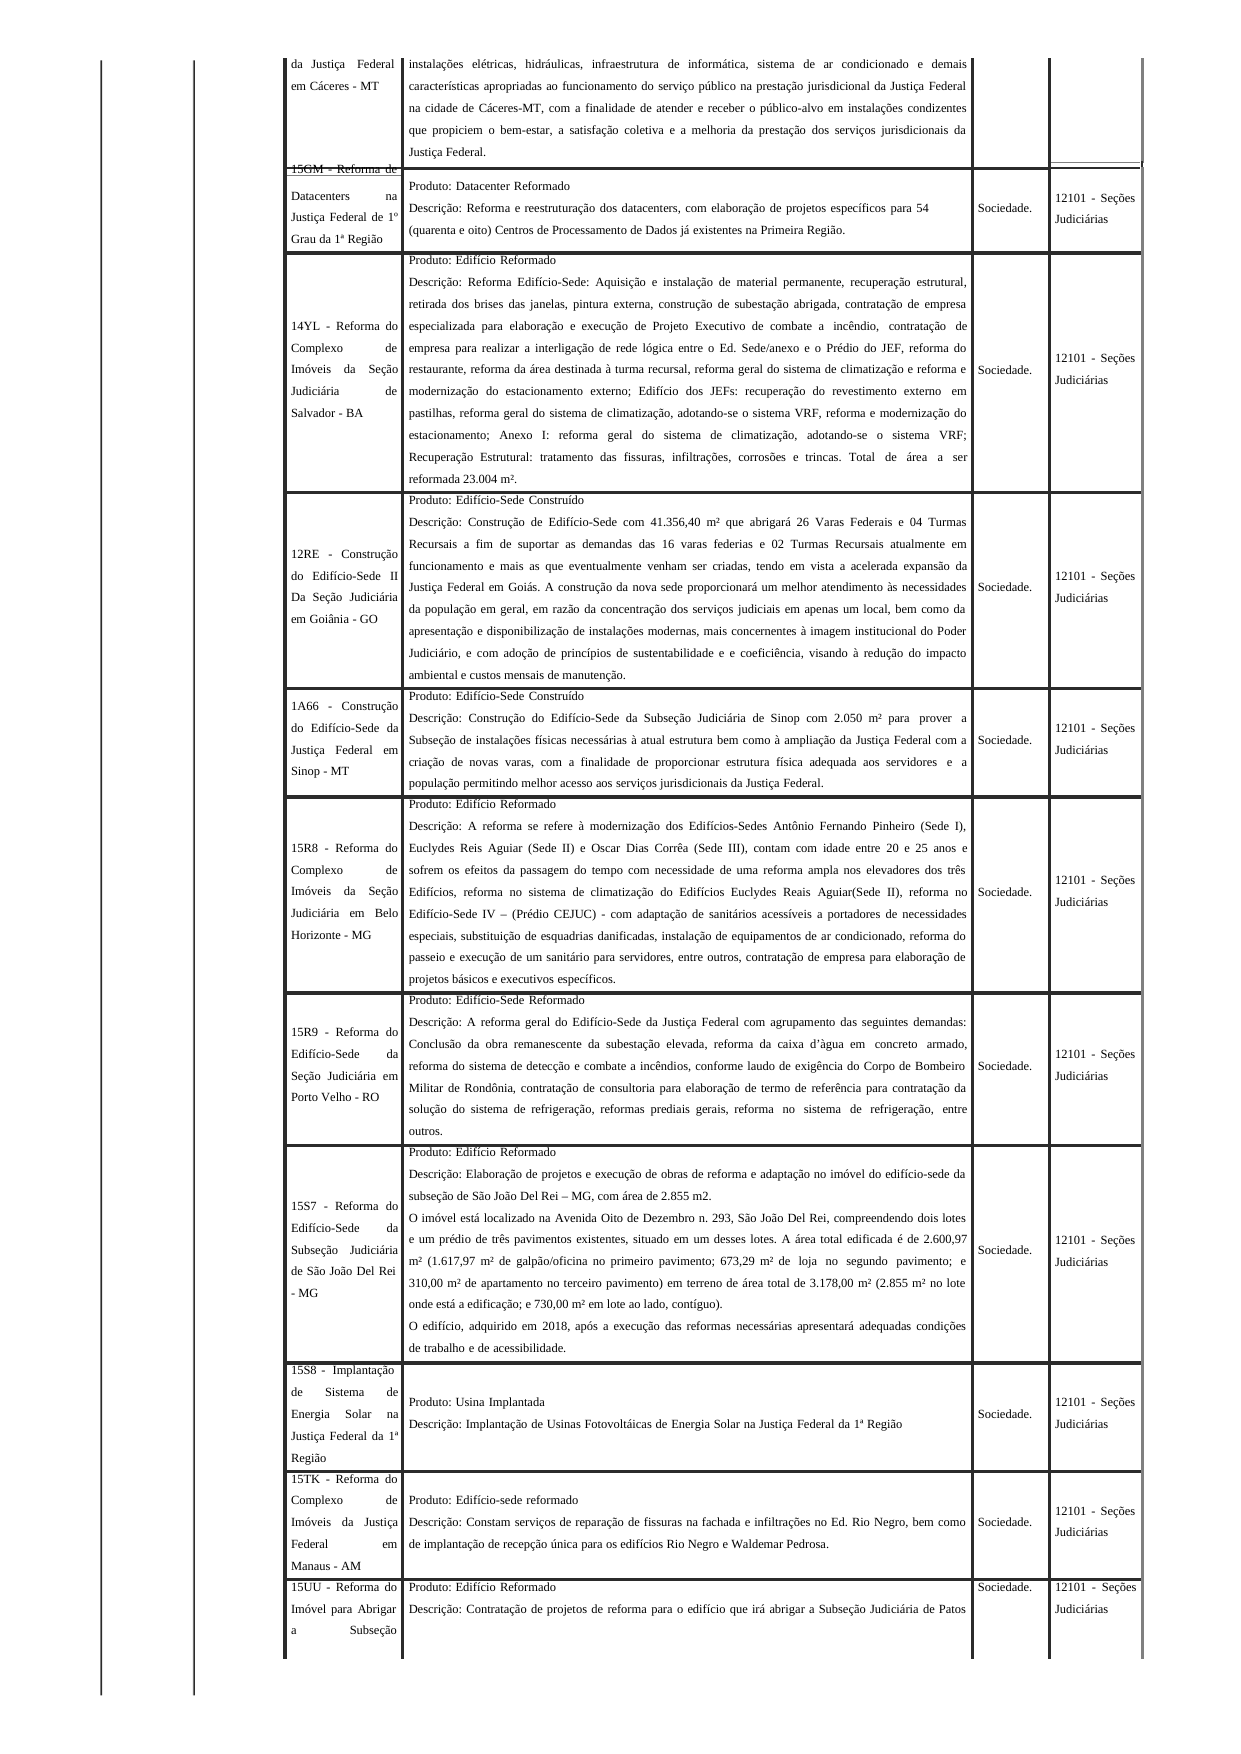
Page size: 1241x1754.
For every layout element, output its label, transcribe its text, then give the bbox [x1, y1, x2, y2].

table_cell Sociedade. [974, 1473, 1048, 1578]
table_cell Datacenters na Justiça Federal de 1º Grau da 1ª Região [287, 176, 401, 251]
table_cell Produto: Edifício-Sede Reformado Descrição: A reforma geral do Edifício-Sede da Justiça Federal com agrupamento das seguintes demandas: Conclusão da obra remanescente da subestação elevada, reforma da caixa d’àgua em concreto armado, reforma do sistema de detecção e combate a incêndios, conforme laudo de exigência do Corpo de Bombeiro Militar de Rondônia, contratação de consultoria para elaboração de termo de referência para contratação da solução do sistema de refrigeração, reformas prediais gerais, reforma no sistema de refrigeração, entre outros. [404, 995, 971, 1143]
table_cell 15GM - Reforma de [287, 169, 401, 175]
table_cell Produto: Edifício-Sede Construído Descrição: Construção do Edifício-Sede da Subseção Judiciária de Sinop com 2.050 m² para prover a Subseção de instalações físicas necessárias à atual estrutura bem como à ampliação da Justiça Federal com a criação de novas varas, com a finalidade de proporcionar estrutura física adequada aos servidores e a população permitindo melhor acesso aos serviços jurisdicionais da Justiça Federal. [404, 690, 971, 795]
table_cell 12101 - Seções Judiciárias [1051, 1147, 1141, 1361]
table_cell Sociedade. [974, 1147, 1048, 1361]
table_cell 15UU - Reforma do Imóvel para Abrigar a Subseção [287, 1581, 401, 1659]
table_cell [1051, 161, 1141, 167]
table_cell 15S7 - Reforma do Edifício‐Sede da Subseção Judiciária de São João Del Rei - MG [287, 1147, 401, 1361]
table_cell Sociedade. [974, 995, 1048, 1143]
table_cell Produto: Edifício Reformado Descrição: Elaboração de projetos e execução de obras de reforma e adaptação no imóvel do edifício-sede da subseção de São João Del Rei – MG, com área de 2.855 m2. O imóvel está localizado na Avenida Oito de Dezembro n. 293, São João Del Rei, compreendendo dois lotes e um prédio de três pavimentos existentes, situado em um desses lotes. A área total edificada é de 2.600,97 m² (1.617,97 m² de galpão/oficina no primeiro pavimento; 673,29 m² de loja no segundo pavimento; e 310,00 m² de apartamento no terceiro pavimento) em terreno de área total de 3.178,00 m² (2.855 m² no lote onde está a edificação; e 730,00 m² em lote ao lado, contíguo). O edifício, adquirido em 2018, após a execução das reformas necessárias apresentará adequadas condições de trabalho e de acessibilidade. [404, 1147, 971, 1361]
table_cell 12101 - Seções Judiciárias [1051, 799, 1141, 991]
table_cell 14YL - Reforma do Complexo de Imóveis da Seção Judiciária de Salvador - BA [287, 255, 401, 491]
table_cell 12101 - Seções Judiciárias [1051, 167, 1141, 251]
table_cell 12RE - Construção do Edifício‐Sede II Da Seção Judiciária em Goiânia ‐ GO [287, 494, 401, 687]
table_cell Sociedade. [974, 1365, 1048, 1470]
table_cell Produto: Edifício Reformado Descrição: Reforma Edifício-Sede: Aquisição e instalação de material permanente, recuperação estrutural, retirada dos brises das janelas, pintura externa, construção de subestação abrigada, contratação de empresa especializada para elaboração e execução de Projeto Executivo de combate a incêndio, contratação de empresa para realizar a interligação de rede lógica entre o Ed. Sede/anexo e o Prédio do JEF, reforma do restaurante, reforma da área destinada à turma recursal, reforma geral do sistema de climatização e reforma e modernização do estacionamento externo; Edifício dos JEFs: recuperação do revestimento externo em pastilhas, reforma geral do sistema de climatização, adotando-se o sistema VRF, reforma e modernização do estacionamento; Anexo I: reforma geral do sistema de climatização, adotando-se o sistema VRF; Recuperação Estrutural: tratamento das fissuras, infiltrações, corrosões e trincas. Total de área a ser reformada 23.004 m². [404, 255, 971, 491]
table_cell 1A66 - Construção do Edifício‐Sede da Justiça Federal em Sinop ‐ MT [287, 690, 401, 795]
table_cell 15R9 - Reforma do Edifício‐Sede da Seção Judiciária em Porto Velho ‐ RO [287, 995, 401, 1143]
table_cell 15R8 - Reforma do Complexo de Imóveis da Seção Judiciária em Belo Horizonte - MG [287, 799, 401, 991]
table_cell Sociedade. [974, 255, 1048, 491]
table_header instalações elétricas, hidráulicas, infraestrutura de informática, sistema de ar condicionado e demais características apropriadas ao funcionamento do serviço público na prestação jurisdicional da Justiça Federal na cidade de Cáceres-MT, com a finalidade de atender e receber o público-alvo em instalações condizentes que propiciem o bem-estar, a satisfação coletiva e a melhoria da prestação dos serviços jurisdicionais da Justiça Federal. [404, 58, 971, 167]
table_cell 12101 - Seções Judiciárias [1051, 494, 1141, 687]
table_cell 12101 - Seções Judiciárias [1051, 1473, 1141, 1578]
table_cell 12101 - Seções Judiciárias [1051, 1581, 1141, 1659]
table_cell Produto: Edifício Reformado Descrição: Contratação de projetos de reforma para o edifício que irá abrigar a Subseção Judiciária de Patos [404, 1581, 971, 1659]
table_cell Sociedade. [974, 494, 1048, 687]
table_header [974, 58, 1048, 167]
table_cell 15TK - Reforma do Complexo de Imóveis da Justiça Federal em Manaus ‐ AM [287, 1473, 401, 1578]
table_cell Produto: Edifício-Sede Construído Descrição: Construção de Edifício-Sede com 41.356,40 m² que abrigará 26 Varas Federais e 04 Turmas Recursais a fim de suportar as demandas das 16 varas federias e 02 Turmas Recursais atualmente em funcionamento e mais as que eventualmente venham ser criadas, tendo em vista a acelerada expansão da Justiça Federal em Goiás. A construção da nova sede proporcionará um melhor atendimento às necessidades da população em geral, em razão da concentração dos serviços judiciais em apenas um local, bem como da apresentação e disponibilização de instalações modernas, mais concernentes à imagem institucional do Poder Judiciário, e com adoção de princípios de sustentabilidade e e coeficiência, visando à redução do impacto ambiental e custos mensais de manutenção. [404, 494, 971, 687]
table_cell 15S8 - Implantação de Sistema de Energia Solar na Justiça Federal da 1ª Região [287, 1365, 401, 1470]
table_cell 12101 - Seções Judiciárias [1051, 255, 1141, 491]
table_cell Produto: Edifício-sede reformado Descrição: Constam serviços de reparação de fissuras na fachada e infiltrações no Ed. Rio Negro, bem como de implantação de recepção única para os edifícios Rio Negro e Waldemar Pedrosa. [404, 1473, 971, 1578]
table_cell 12101 - Seções Judiciárias [1051, 690, 1141, 795]
table_cell Sociedade. [974, 1581, 1048, 1659]
table_cell Produto: Datacenter Reformado Descrição: Reforma e reestruturação dos datacenters, com elaboração de projetos específicos para 54 (quarenta e oito) Centros de Processamento de Dados já existentes na Primeira Região. [404, 170, 971, 251]
table_cell Sociedade. [974, 170, 1048, 251]
table_header da Justiça Federal em Cáceres ‐ MT [287, 58, 401, 167]
table_cell Produto: Edifício Reformado Descrição: A reforma se refere à modernização dos Edifícios-Sedes Antônio Fernando Pinheiro (Sede I), Euclydes Reis Aguiar (Sede II) e Oscar Dias Corrêa (Sede III), contam com idade entre 20 e 25 anos e sofrem os efeitos da passagem do tempo com necessidade de uma reforma ampla nos elevadores dos três Edifícios, reforma no sistema de climatização do Edifícios Euclydes Reais Aguiar(Sede II), reforma no Edifício-Sede IV – (Prédio CEJUC) - com adaptação de sanitários acessíveis a portadores de necessidades especiais, substituição de esquadrias danificadas, instalação de equipamentos de ar condicionado, reforma do passeio e execução de um sanitário para servidores, entre outros, contratação de empresa para elaboração de projetos básicos e executivos específicos. [404, 799, 971, 991]
table_header [1051, 58, 1141, 161]
table_cell 12101 - Seções Judiciárias [1051, 1365, 1141, 1470]
table_cell Sociedade. [974, 799, 1048, 991]
table_cell 12101 - Seções Judiciárias [1051, 995, 1141, 1143]
table_cell Sociedade. [974, 690, 1048, 795]
table_cell Produto: Usina Implantada Descrição: Implantação de Usinas Fotovoltáicas de Energia Solar na Justiça Federal da 1ª Região [404, 1365, 971, 1470]
